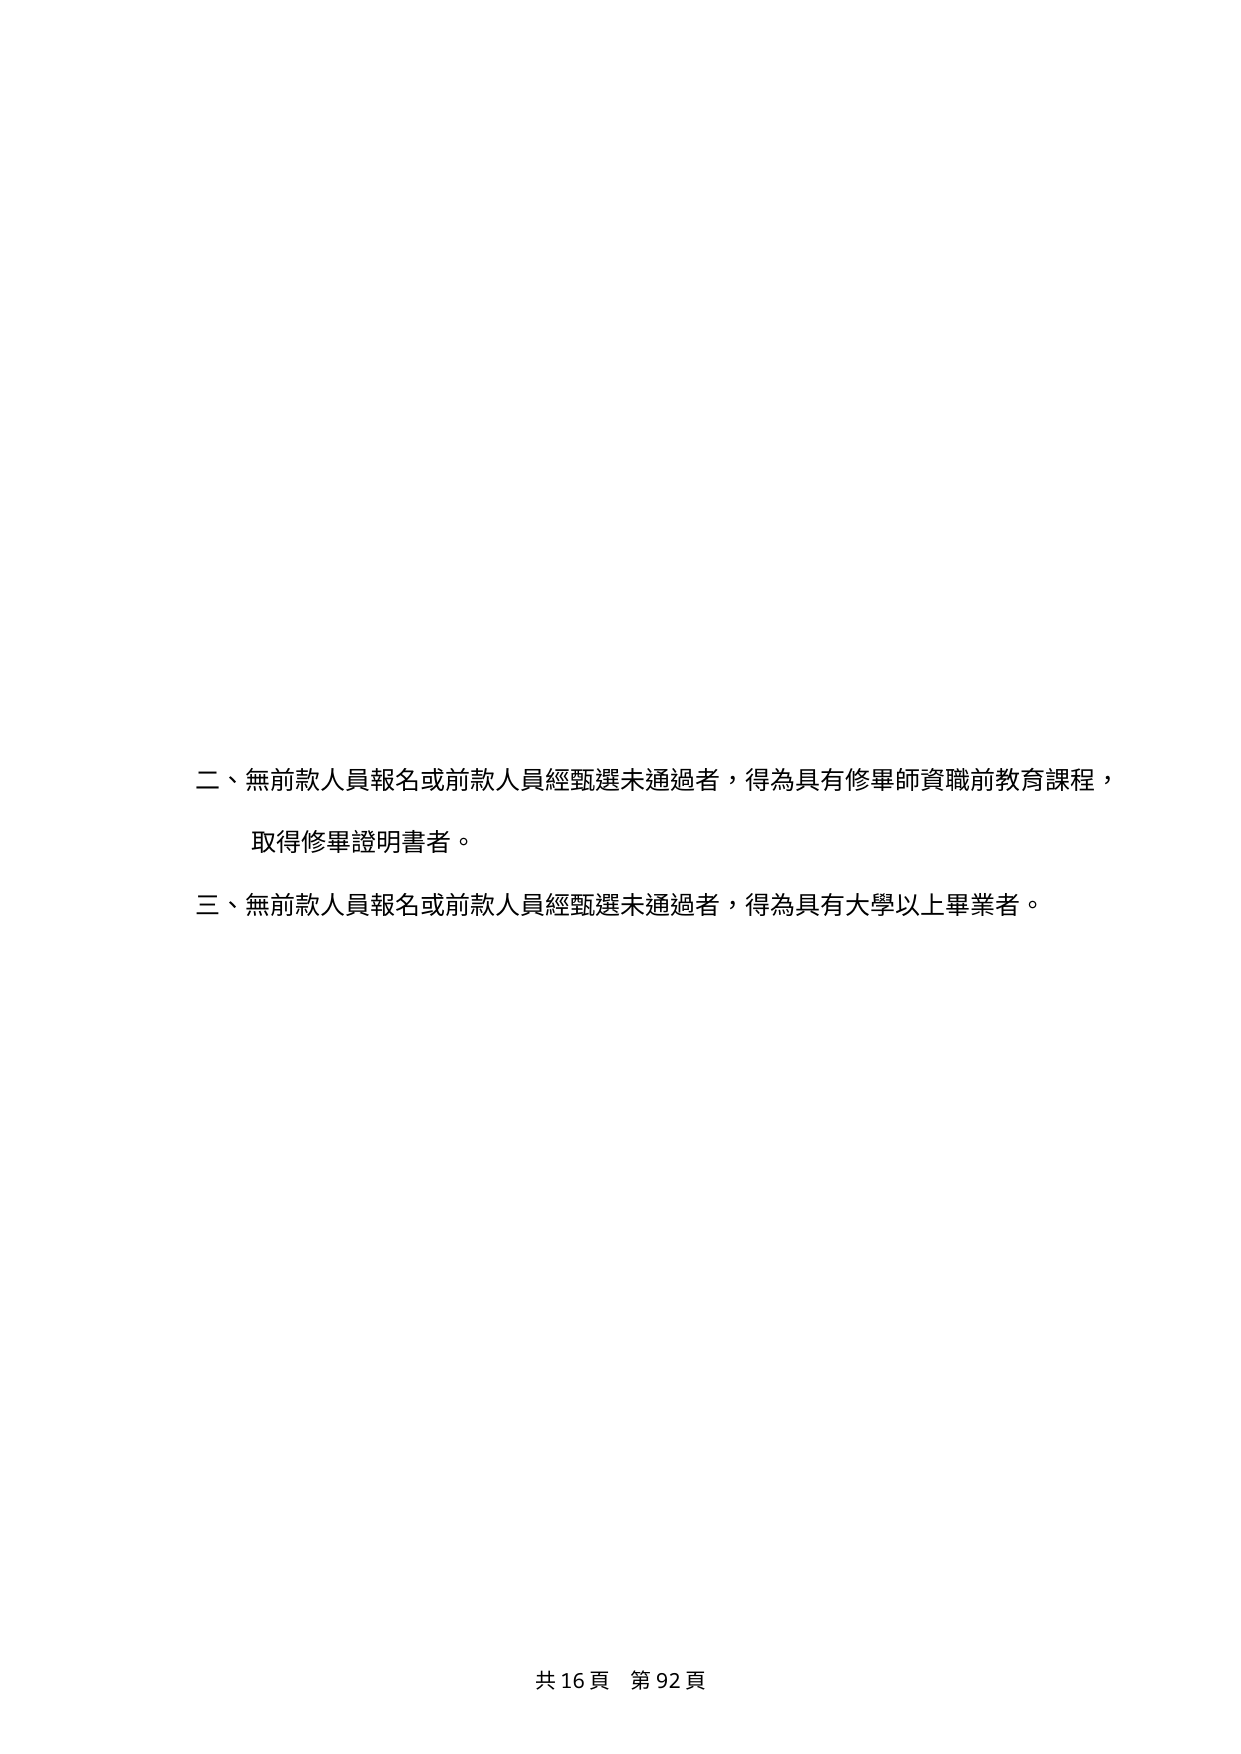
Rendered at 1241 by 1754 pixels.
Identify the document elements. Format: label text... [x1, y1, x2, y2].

text 三、無前款人員報名或前款人員經甄選未通過者，得為具有大學以上畢業者。 [118, 862, 1122, 924]
text 二、無前款人員報名或前款人員經甄選未通過者，得為具有修畢師資職前教育課程，取得修畢證明書者。 [195, 737, 1122, 862]
